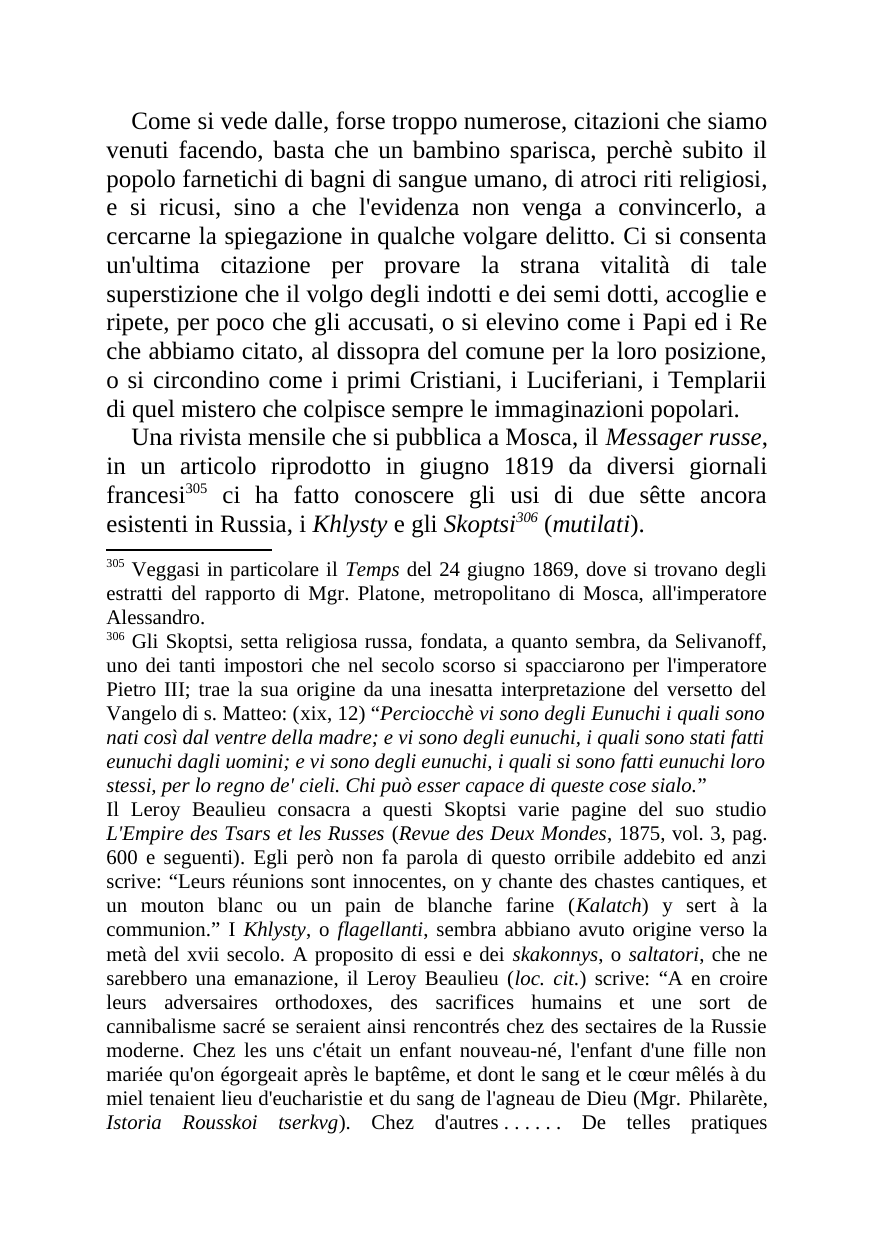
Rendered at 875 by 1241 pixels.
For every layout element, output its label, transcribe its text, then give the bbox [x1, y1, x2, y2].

text Veggasi in particolare il Temps del 24 giugno 1869, dove si trovano degli estratti del rapporto di Mgr. Platone, metropolitano di Mosca, all'imperatore Alessandro. [106, 556, 768, 629]
text Gli Skoptsi, setta religiosa russa, fondata, a quanto sembra, da Selivanoff, uno dei tanti impostori che nel secolo scorso si spacciarono per l'imperatore Pietro III; trae la sua origine da una inesatta interpretazione del versetto del Vangelo di s. Matteo: (xix, 12) “Perciocchè vi sono degli Eunuchi i quali sono nati così dal ventre della madre; e vi sono degli eunuchi, i quali sono stati fatti eunuchi dagli uomini; e vi sono degli eunuchi, i quali si sono fatti eunuchi loro stessi, per lo regno de' cieli. Chi può esser capace di queste cose sialo.” [106, 629, 768, 797]
text Come si vede dalle, forse troppo numerose, citazioni che siamo venuti facendo, basta che un bambino sparisca, perchè subito il popolo farnetichi di bagni di sangue umano, di atroci riti religiosi, e si ricusi, sino a che l'evidenza non venga a convincerlo, a cercarne la spiegazione in qualche volgare delitto. Ci si consenta un'ultima citazione per provare la strana vitalità di tale superstizione che il volgo degli indotti e dei semi dotti, accoglie e ripete, per poco che gli accusati, o si elevino come i Papi ed i Re che abbiamo citato, al dissopra del comune per la loro posizione, o si circondino come i primi Cristiani, i Luciferiani, i Templarii di quel mistero che colpisce sempre le immaginazioni popolari. [106, 106, 768, 422]
text Il Leroy Beaulieu consacra a questi Skoptsi varie pagine del suo studio L'Empire des Tsars et les Russes (Revue des Deux Mondes, 1875, vol. 3, pag. 600 e seguenti). Egli però non fa parola di questo orribile addebito ed anzi scrive: “Leurs réunions sont innocentes, on y chante des chastes cantiques, et un mouton blanc ou un pain de blanche farine (Kalatch) y sert à la communion.” I Khlysty, o flagellanti, sembra abbiano avuto origine verso la metà del xvii secolo. A proposito di essi e dei skakonnys, o saltatori, che ne sarebbero una emanazione, il Leroy Beaulieu (loc. cit.) scrive: “A en croire leurs adversaires orthodoxes, des sacrifices humains et une sort de cannibalisme sacré se seraient ainsi rencontrés chez des sectaires de la Russie moderne. Chez les uns c'était un enfant nouveau-né, l'enfant d'une fille non mariée qu'on égorgeait après le baptême, et dont le sang et le cœur mêlés à du miel tenaient lieu d'eucharistie et du sang de l'agneau de Dieu (Mgr. Philarète, Istoria Rousskoi tserkvg). Chez d'autres . . . . . . De telles pratiques [106, 797, 768, 1134]
text Una rivista mensile che si pubblica a Mosca, il Messager russe, in un articolo riprodotto in giugno 1819 da diversi giornali francesi ci ha fatto conoscere gli usi di due sêtte ancora esistenti in Russia, i Khlysty e gli Skoptsi (mutilati). [106, 422, 768, 537]
